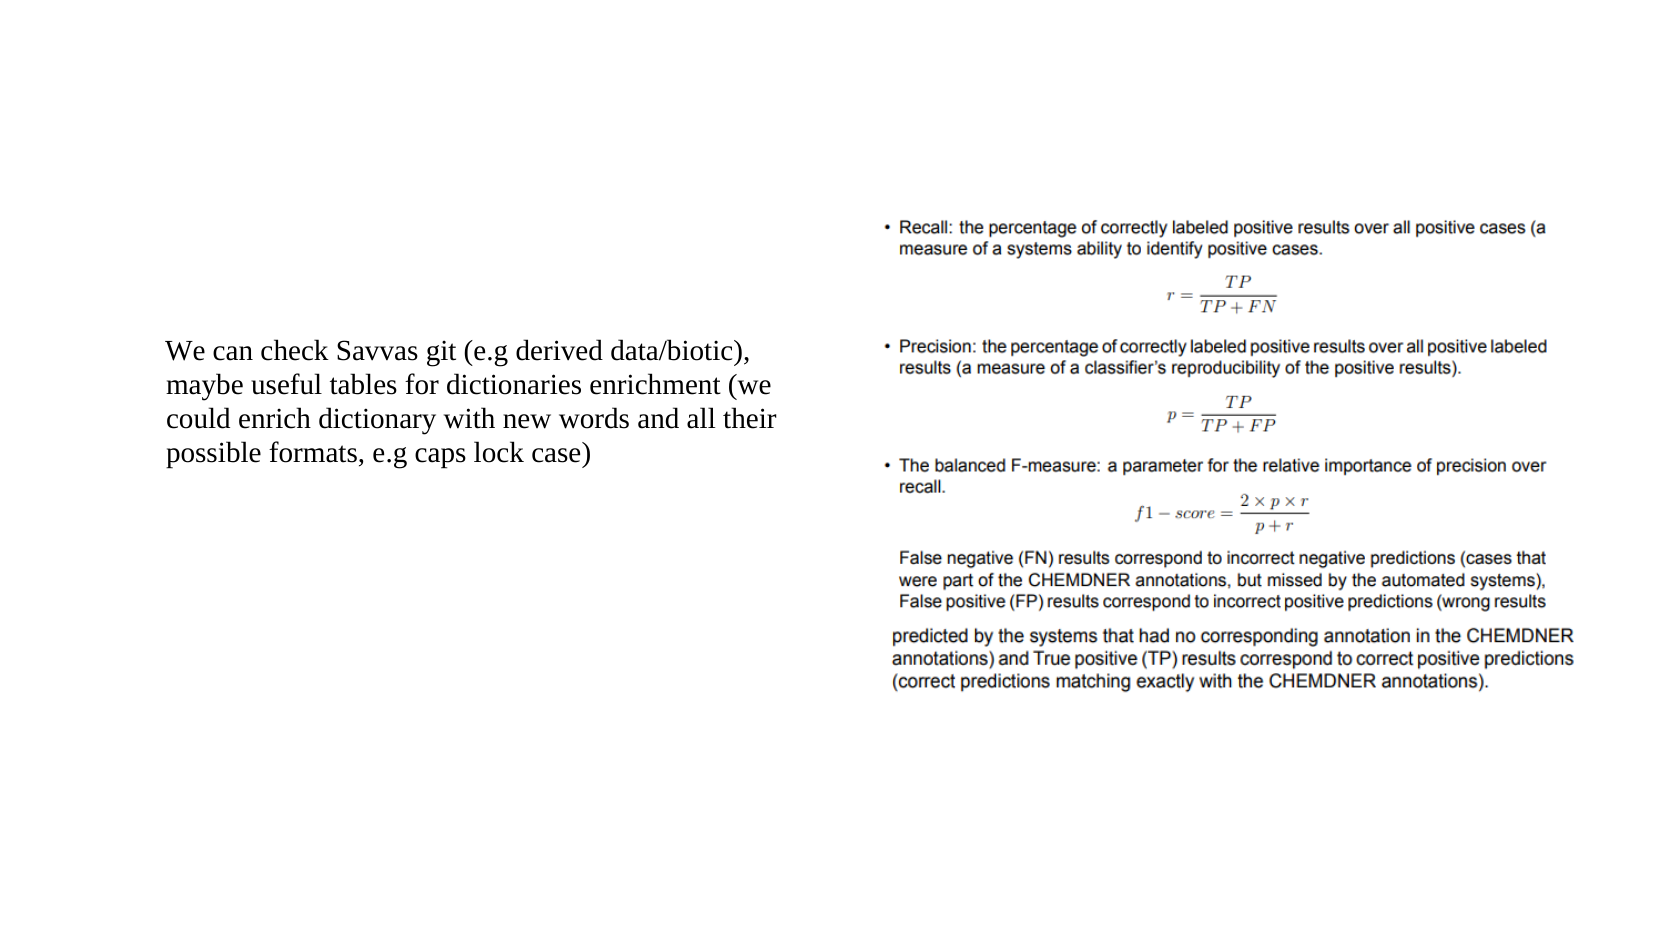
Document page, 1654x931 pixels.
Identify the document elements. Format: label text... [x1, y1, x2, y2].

text We can check Savvas git (e.g derived data/biotic), maybe useful tables for dictionaries enrichment (we could enrich dictionary with new words and all their possible formats, e.g caps lock case) [165, 333, 779, 469]
picture [878, 211, 1583, 703]
